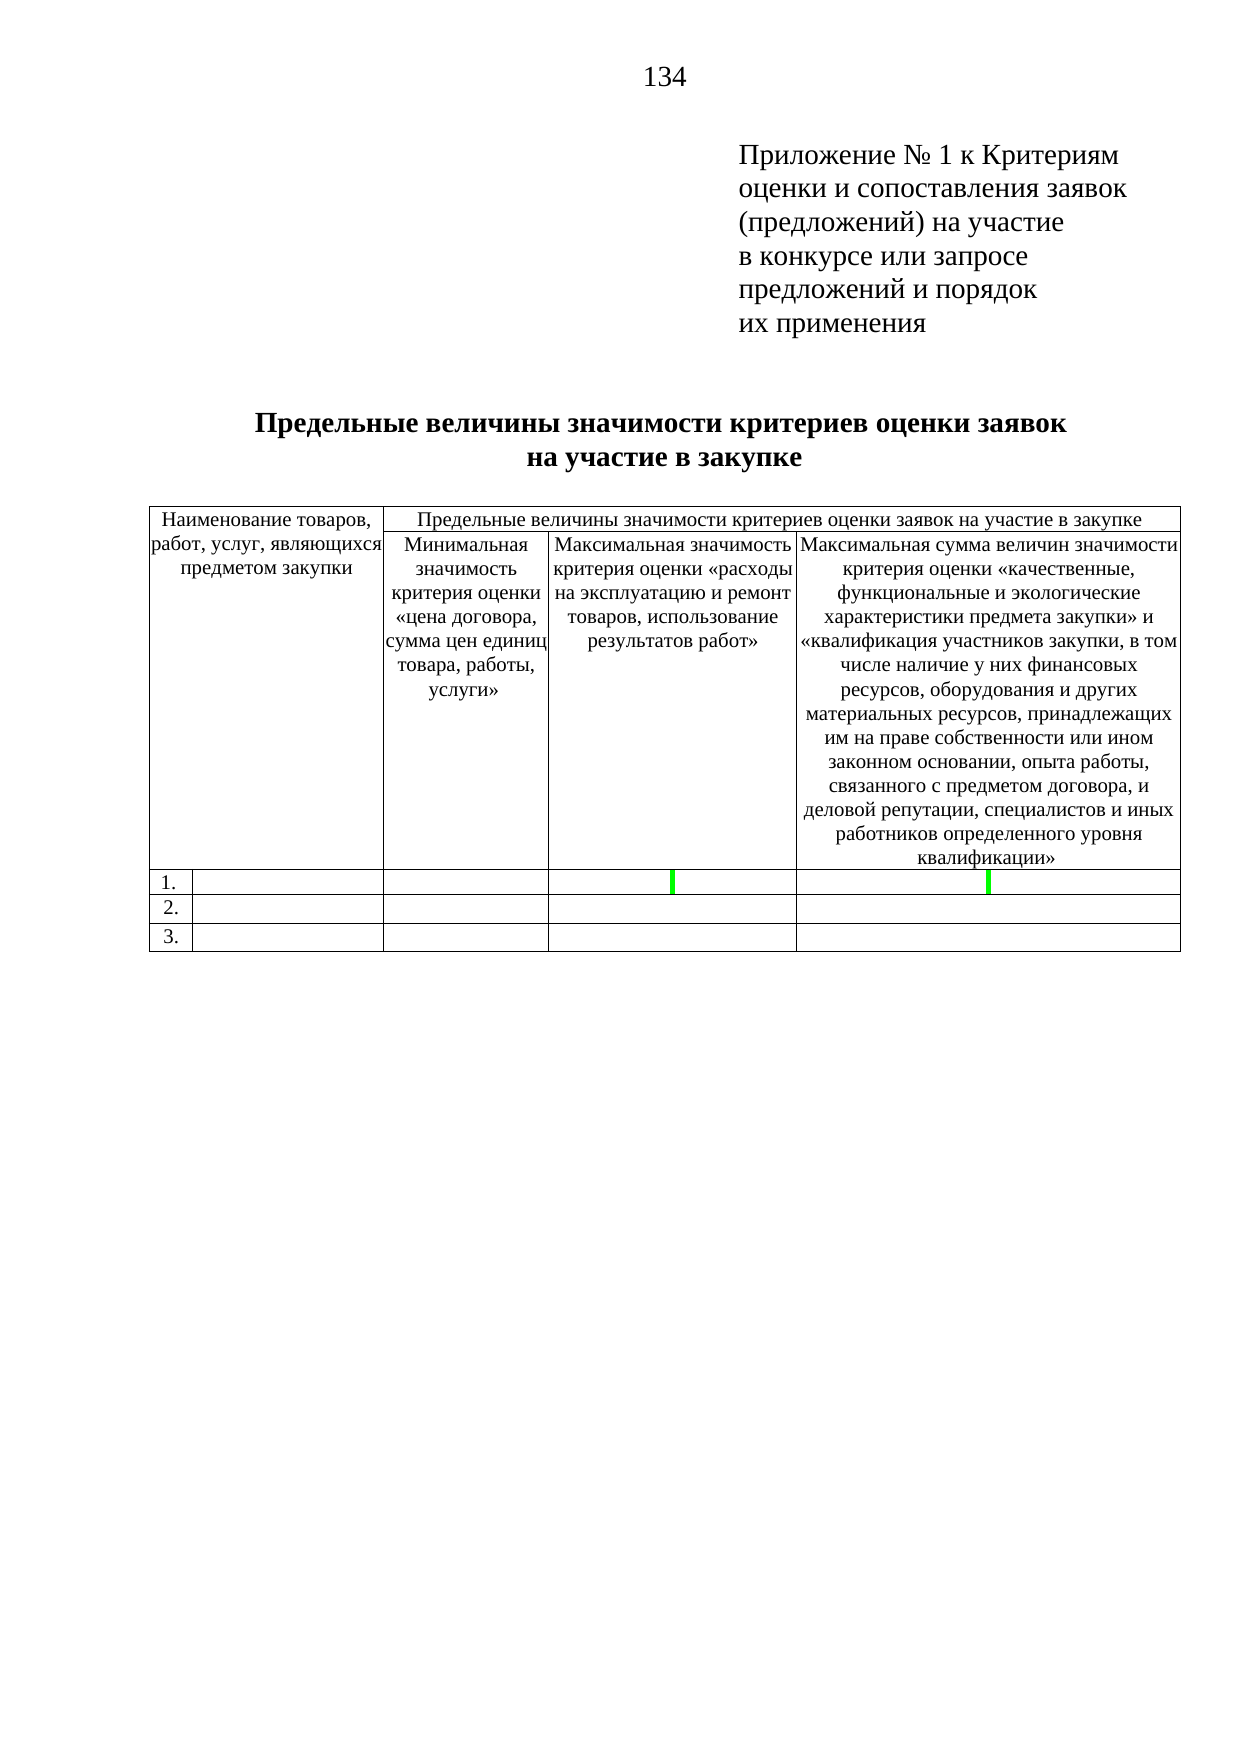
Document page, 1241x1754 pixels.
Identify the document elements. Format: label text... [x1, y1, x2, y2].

table_cell [384, 924, 548, 951]
table_cell [193, 870, 383, 894]
table_cell [797, 870, 1180, 894]
text Приложение № 1 к Критериям оценки и сопоставления заявок (предложений) на участие [738, 137, 1181, 238]
table_cell [549, 924, 796, 951]
table_cell [549, 870, 796, 894]
table_cell [193, 895, 383, 923]
table_cell 3. [150, 924, 192, 951]
text Предельные величины значимости критериев оценки заявок [148, 405, 1181, 439]
text в конкурсе или запросе предложений и порядок [738, 238, 1181, 305]
table_cell [193, 924, 383, 951]
table_cell [384, 895, 548, 923]
table_cell [549, 895, 796, 923]
table_cell [384, 870, 548, 894]
table_cell [797, 895, 1180, 923]
table_cell 1. [150, 870, 192, 894]
table_cell Максимальная значимость критерия оценки «расходы на эксплуатацию и ремонт товаров, использование результатов работ» [549, 532, 796, 869]
table_cell Минимальная значимость критерия оценки «цена договора, сумма цен единиц товара, работы, услуги» [384, 532, 548, 869]
table_header Предельные величины значимости критериев оценки заявок на участие в закупке [384, 507, 1180, 531]
table_cell 2. [150, 895, 192, 923]
table_cell Максимальная сумма величин значимости критерия оценки «качественные, функциональные и экологические характеристики предмета закупки» и «квалификация участников закупки, в том числе наличие у них финансовых ресурсов, оборудования и других материальных ресурсов, принадлежащих им на праве собственности или ином законном основании, опыта работы, связанного с предметом договора, и деловой репутации, специалистов и иных работников определенного уровня квалификации» [797, 532, 1180, 869]
table_header Наименование товаров, работ, услуг, являющихся предметом закупки [150, 507, 383, 869]
table_cell [797, 924, 1180, 951]
text их применения [738, 305, 1181, 338]
text на участие в закупке [148, 439, 1181, 472]
